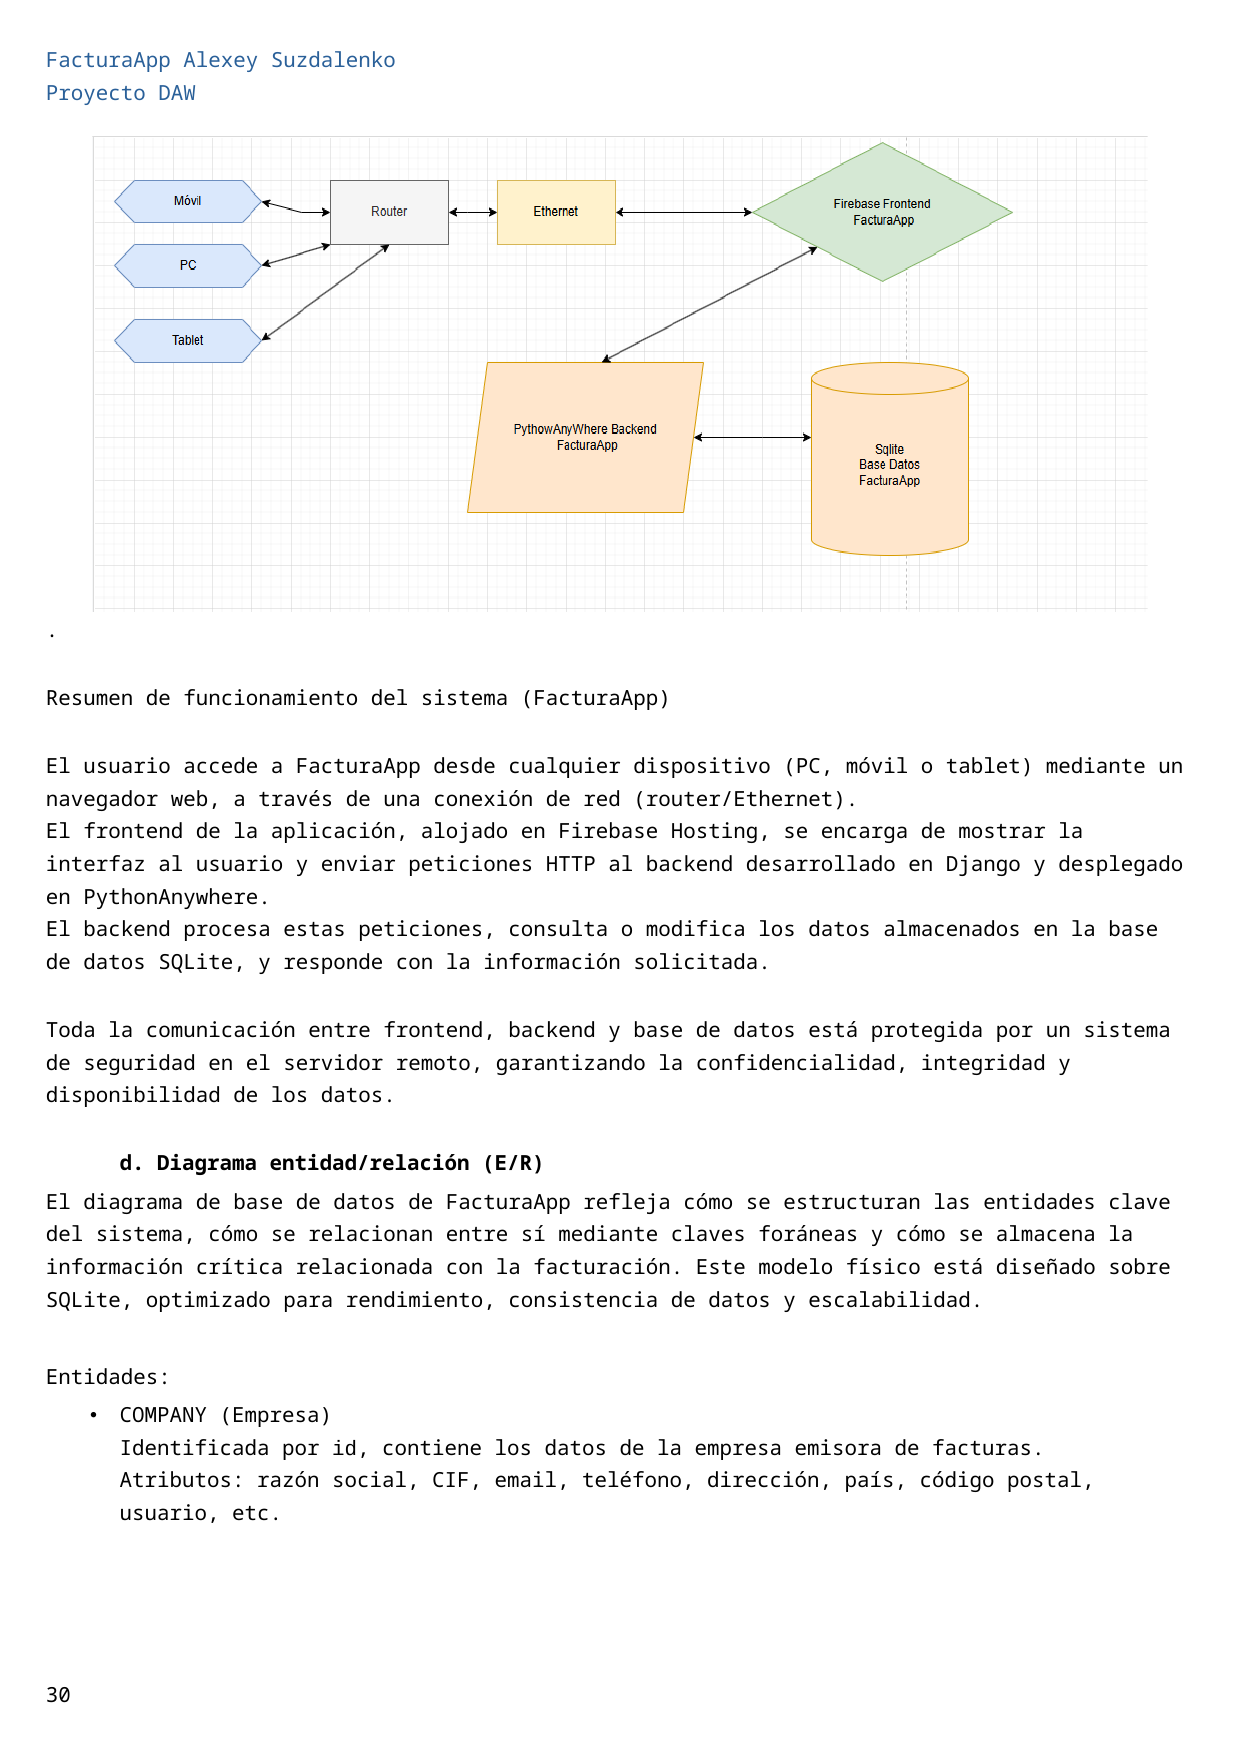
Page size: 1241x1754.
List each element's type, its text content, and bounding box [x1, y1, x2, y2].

picture [92, 136, 1148, 612]
text El usuario accede a FacturaApp desde cualquier dispositivo (PC, móvil o tablet) mediante un navegador web, a través de una conexión de red (router/Ethernet). El frontend de la aplicación, alojado en Firebase Hosting, se encarga de mostrar la interfaz al usuario y enviar peticiones HTTP al backend desarrollado en Django y desplegado en PythonAnywhere. El backend procesa estas peticiones, consulta o modifica los datos almacenados en la base de datos SQLite, y responde con la información solicitada. [46, 751, 1195, 976]
text Toda la comunicación entre frontend, backend y base de datos está protegida por un sistema de seguridad en el servidor remoto, garantizando la confidencialidad, integridad y disponibilidad de los datos. [46, 1015, 1195, 1109]
list COMPANY (Empresa) Identificada por id, contiene los datos de la empresa emisora de facturas. Atributos: razón social, CIF, email, teléfono, dirección, país, código postal, usuario, etc. [90, 1400, 1195, 1527]
text d. Diagrama entidad/relación (E/R) [46, 1148, 1195, 1177]
text . [46, 612, 1195, 644]
subtitle Resumen de funcionamiento del sistema (FacturaApp) [46, 683, 1195, 712]
subtitle Entidades: [46, 1362, 1195, 1390]
text El diagrama de base de datos de FacturaApp refleja cómo se estructuran las entidades clave del sistema, cómo se relacionan entre sí mediante claves foráneas y cómo se almacena la información crítica relacionada con la facturación. Este modelo físico está diseñado sobre SQLite, optimizado para rendimiento, consistencia de datos y escalabilidad. [46, 1187, 1195, 1313]
